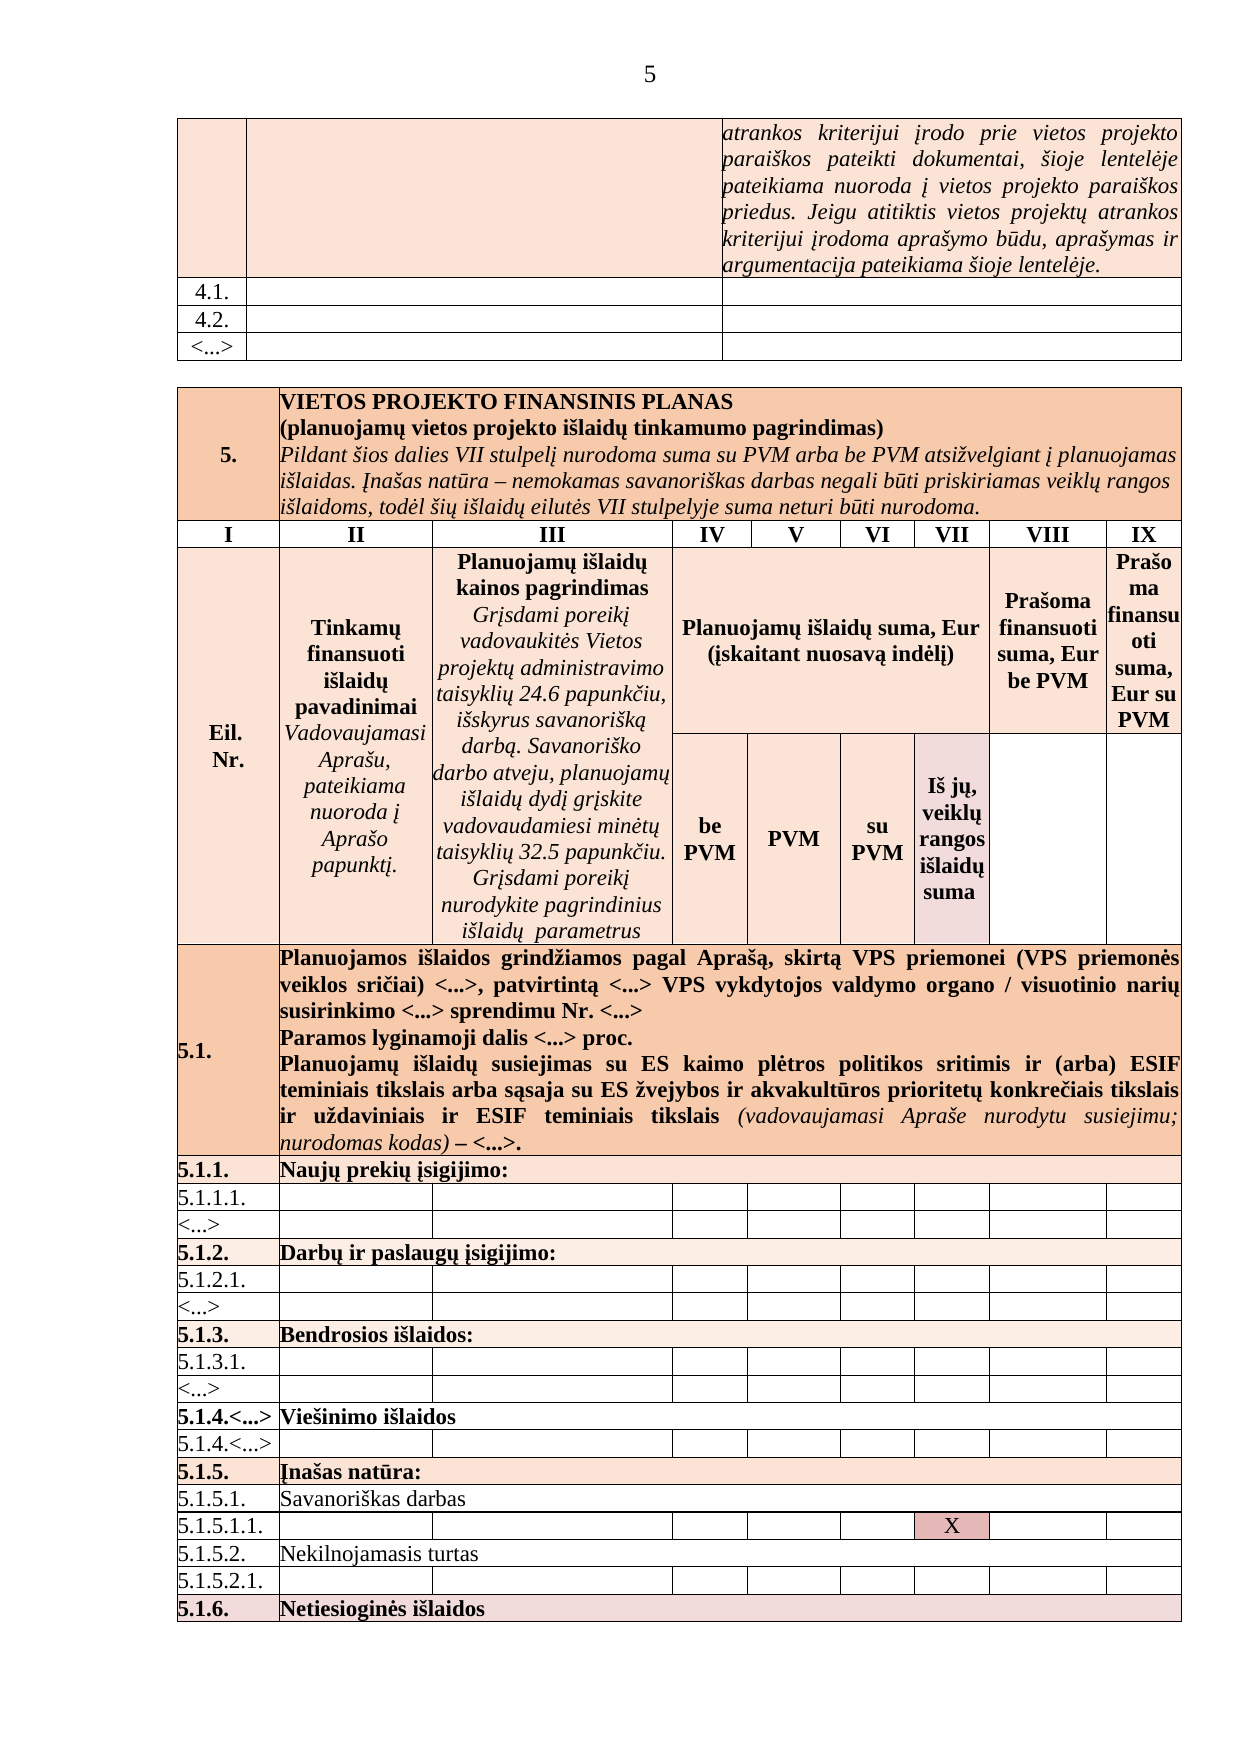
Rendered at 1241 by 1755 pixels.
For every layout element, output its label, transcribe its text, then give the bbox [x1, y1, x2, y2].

table_cell Planuojamos išlaidos grindžiamos pagal Aprašą, skirtą VPS priemonei (VPS priemonės veiklos sričiai) <...>, patvirtintą <...> VPS vykdytojos valdymo organo / visuotinio narių susirinkimo <...> sprendimu Nr. <...> Paramos lyginamoji dalis <...> proc. Planuojamų išlaidų susiejimas su ES kaimo plėtros politikos sritimis ir (arba) ESIF teminiais tikslais arba sąsaja su ES žvejybos ir akvakultūros prioritetų konkrečiais tikslais ir uždaviniais ir ESIF teminiais tikslais (vadovaujamasi Apraše nurodytu susiejimu; nurodomas kodas) – <...>. [280, 945, 1181, 1155]
table_cell [748, 1293, 840, 1320]
table_cell [841, 1266, 914, 1292]
table_cell 4.2. [178, 306, 246, 332]
table_cell Eil. Nr. [178, 548, 279, 943]
table_cell [1107, 1266, 1181, 1292]
table_cell Prašoma finansuoti suma, Eur be PVM [990, 548, 1106, 733]
table_cell [748, 1348, 840, 1374]
table_cell [280, 1567, 432, 1594]
table_cell V [752, 521, 840, 547]
table_cell 5.1.2.1. [178, 1266, 279, 1292]
table_cell [1107, 1348, 1181, 1374]
table_cell [433, 1293, 672, 1320]
table_cell [1107, 1211, 1181, 1237]
table_cell Planuojamų išlaidų suma, Eur (įskaitant nuosavą indėlį) [673, 548, 989, 733]
table_header VIETOS PROJEKTO FINANSINIS PLANAS (planuojamų vietos projekto išlaidų tinkamumo pagrindimas) Pildant šios dalies VII stulpelį nurodoma suma su PVM arba be PVM atsižvelgiant į planuojamas išlaidas. Įnašas natūra – nemokamas savanoriškas darbas negali būti priskiriamas veiklų rangos išlaidoms, todėl šių išlaidų eilutės VII stulpelyje suma neturi būti nurodoma. [280, 388, 1181, 520]
table_cell <...> [178, 333, 246, 359]
table_cell [915, 1184, 989, 1210]
table_cell [915, 1266, 989, 1292]
table_cell [748, 1567, 840, 1594]
table_cell [247, 119, 722, 277]
table_cell 5.1.5.2.1. [178, 1567, 279, 1594]
table_cell 5.1.2. [178, 1239, 279, 1265]
table_cell X [915, 1513, 989, 1539]
table_cell IX [1107, 521, 1181, 547]
table_cell [1107, 1430, 1181, 1457]
table_cell [1107, 734, 1181, 943]
table_cell [748, 1430, 840, 1457]
table_cell [280, 1376, 432, 1402]
table_cell 5.1.4.<...> [178, 1430, 279, 1457]
table_cell [433, 1266, 672, 1292]
table_cell PVM [748, 734, 840, 943]
table_cell 5.1.6. [178, 1595, 279, 1621]
table_cell Iš jų, veiklų rangos išlaidų suma [915, 734, 989, 943]
table_cell [673, 1211, 747, 1237]
table_cell 5.1. [178, 945, 279, 1155]
table_cell <...> [178, 1293, 279, 1320]
table_cell 5.1.1. [178, 1156, 279, 1183]
table_cell [433, 1211, 672, 1237]
table_cell [723, 278, 1181, 305]
table_cell [280, 1184, 432, 1210]
table_cell [841, 1376, 914, 1402]
table_cell [247, 333, 722, 359]
table_cell [748, 1184, 840, 1210]
table_cell [915, 1293, 989, 1320]
table_cell 5.1.3.1. [178, 1348, 279, 1374]
table_cell III [433, 521, 672, 547]
table_cell [841, 1348, 914, 1374]
table_cell 5.1.1.1. [178, 1184, 279, 1210]
table_cell [673, 1430, 747, 1457]
table_cell <...> [178, 1376, 279, 1402]
table_cell <...> [178, 1211, 279, 1237]
table_cell [990, 1376, 1106, 1402]
table_cell be PVM [673, 734, 747, 943]
table_cell [1107, 1567, 1181, 1594]
table_cell [990, 1513, 1106, 1539]
table_cell [841, 1184, 914, 1210]
table_cell [1107, 1376, 1181, 1402]
table_cell [748, 1513, 840, 1539]
table_cell Planuojamų išlaidų kainos pagrindimas Grįsdami poreikį vadovaukitės Vietos projektų administravimo taisyklių 24.6 papunkčiu, išskyrus savanorišką darbą. Savanoriško darbo atveju, planuojamų išlaidų dydį grįskite vadovaudamiesi minėtų taisyklių 32.5 papunkčiu. Grįsdami poreikį nurodykite pagrindinius išlaidų parametrus [433, 548, 672, 943]
table_cell [915, 1430, 989, 1457]
table_cell [841, 1293, 914, 1320]
table_cell [723, 333, 1181, 359]
table_cell [1107, 1513, 1181, 1539]
table_cell [990, 1430, 1106, 1457]
table_cell 5.1.5.2. [178, 1540, 279, 1566]
table_cell [723, 306, 1181, 332]
table_cell [247, 278, 722, 305]
table_cell VIII [990, 521, 1106, 547]
table_cell [990, 734, 1106, 943]
table_cell [748, 1376, 840, 1402]
table_cell [280, 1293, 432, 1320]
table_cell [433, 1348, 672, 1374]
table_cell [280, 1211, 432, 1237]
table_cell [673, 1293, 747, 1320]
table_cell [178, 119, 246, 277]
table_cell [433, 1376, 672, 1402]
table_cell II [280, 521, 432, 547]
table_cell 5.1.4.<...> [178, 1403, 279, 1429]
table_cell Tinkamų finansuoti išlaidų pavadinimai Vadovaujamasi Aprašu, pateikiama nuoroda į Aprašo papunktį. [280, 548, 432, 943]
table_cell 5.1.5. [178, 1458, 279, 1484]
table_cell [990, 1348, 1106, 1374]
table_cell 5.1.3. [178, 1321, 279, 1347]
table_cell 5.1.5.1. [178, 1485, 279, 1511]
table_cell Viešinimo išlaidos [280, 1403, 1181, 1429]
table_cell [990, 1567, 1106, 1594]
table_cell VII [915, 521, 989, 547]
table_cell 4.1. [178, 278, 246, 305]
table_cell [915, 1211, 989, 1237]
table_cell [673, 1266, 747, 1292]
table_cell Naujų prekių įsigijimo: [280, 1156, 1181, 1183]
table_cell [915, 1567, 989, 1594]
table_cell [990, 1293, 1106, 1320]
table_cell I [178, 521, 279, 547]
table_cell Bendrosios išlaidos: [280, 1321, 1181, 1347]
table_cell [673, 1376, 747, 1402]
table_cell [748, 1211, 840, 1237]
table_cell [841, 1567, 914, 1594]
table_cell IV [673, 521, 751, 547]
table_cell [247, 306, 722, 332]
table_cell [1107, 1184, 1181, 1210]
table_cell [748, 1266, 840, 1292]
table_cell [673, 1348, 747, 1374]
table_cell Įnašas natūra: [280, 1458, 1181, 1484]
table_cell 5.1.5.1.1. [178, 1513, 279, 1539]
table_cell [433, 1567, 672, 1594]
table_cell su PVM [841, 734, 914, 943]
table_cell Savanoriškas darbas [280, 1485, 1181, 1511]
table_cell [280, 1348, 432, 1374]
table_cell [1107, 1293, 1181, 1320]
table_cell [673, 1184, 747, 1210]
table_cell [990, 1184, 1106, 1210]
table_cell [841, 1430, 914, 1457]
table_cell Nekilnojamasis turtas [280, 1540, 1181, 1566]
table_cell Netiesioginės išlaidos [280, 1595, 1181, 1621]
table_cell [433, 1513, 672, 1539]
table_cell [673, 1567, 747, 1594]
table_cell [990, 1266, 1106, 1292]
table_cell Prašoma finansuoti suma, Eur su PVM [1107, 548, 1181, 733]
table_cell [841, 1513, 914, 1539]
table_cell [915, 1348, 989, 1374]
table_cell atrankos kriterijui įrodo prie vietos projekto paraiškos pateikti dokumentai, šioje lentelėje pateikiama nuoroda į vietos projekto paraiškos priedus. Jeigu atitiktis vietos projektų atrankos kriterijui įrodoma aprašymo būdu, aprašymas ir argumentacija pateikiama šioje lentelėje. [723, 119, 1181, 277]
table_cell [841, 1211, 914, 1237]
table_cell [433, 1430, 672, 1457]
table_cell [280, 1266, 432, 1292]
table_cell VI [841, 521, 914, 547]
table_cell [990, 1211, 1106, 1237]
table_cell [280, 1513, 432, 1539]
table_cell [280, 1430, 432, 1457]
table_cell [433, 1184, 672, 1210]
table_cell [915, 1376, 989, 1402]
table_cell [673, 1513, 747, 1539]
table_cell Darbų ir paslaugų įsigijimo: [280, 1239, 1181, 1265]
table_header 5. [178, 388, 279, 520]
